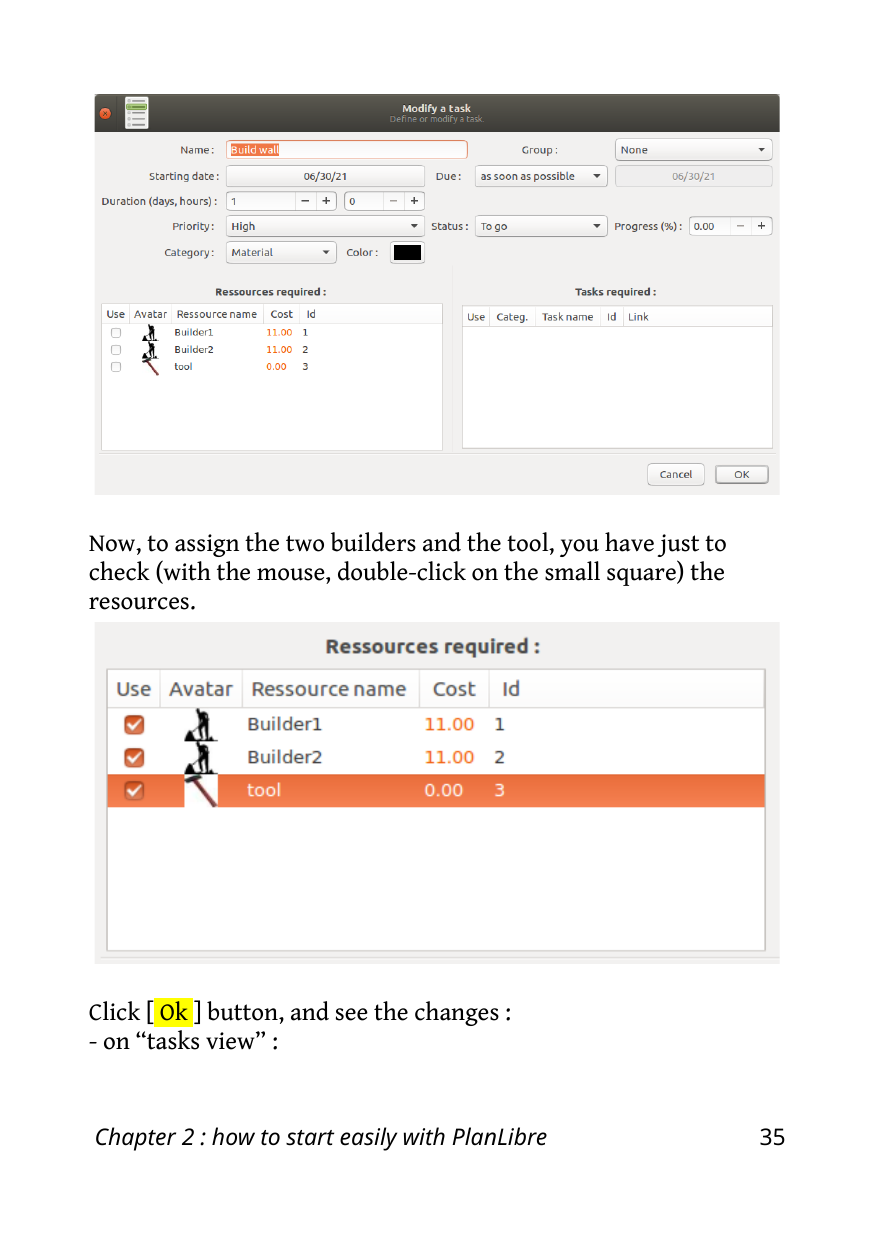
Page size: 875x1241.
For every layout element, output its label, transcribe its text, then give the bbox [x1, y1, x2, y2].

text Now, to assign the two builders and the tool, you have just to check (with the mouse, double-click on the small square) the resources. [88, 530, 786, 617]
text Click [ Ok ] button, and see the changes : [88, 998, 786, 1027]
picture [94, 94, 780, 495]
text - on “tasks view” : [88, 1027, 786, 1056]
picture [94, 622, 780, 964]
